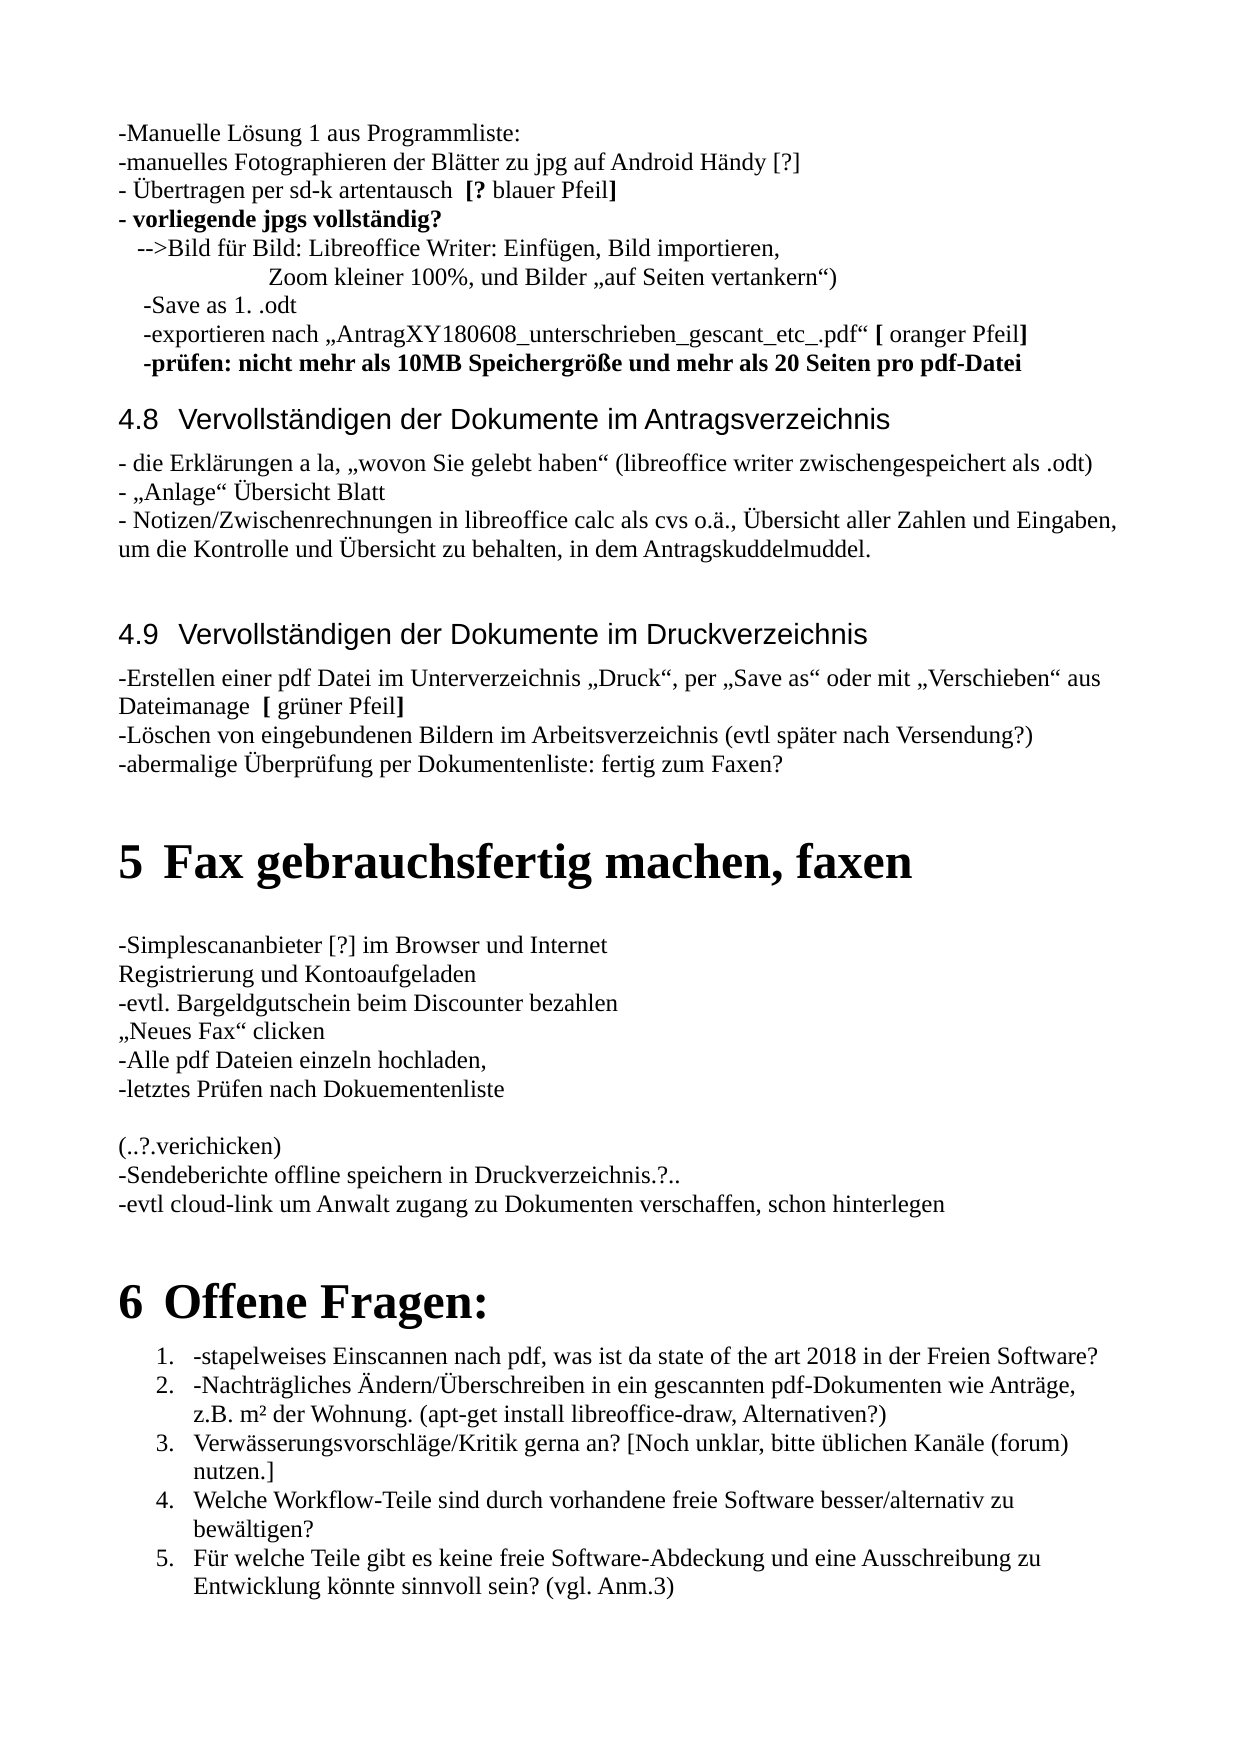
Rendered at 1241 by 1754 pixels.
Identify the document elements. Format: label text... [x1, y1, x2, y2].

list -Nachträgliches Ändern/Überschreiben in ein gescannten pdf-Dokumenten wie Anträge, z.B. m² der Wohnung. (apt-get install libreoffice-draw, Alternativen?) [156, 1370, 1122, 1428]
list Verwässerungsvorschläge/Kritik gerna an? [Noch unklar, bitte üblichen Kanäle (forum) nutzen.] [156, 1428, 1122, 1485]
text -Erstellen einer pdf Datei im Unterverzeichnis „Druck“, per „Save as“ oder mit „Verschieben“ aus Dateimanage [ grüner Pfeil] [118, 663, 1122, 720]
text -Simplescananbieter [?] im Browser und Internet [118, 930, 1122, 959]
text - Übertragen per sd-k artentausch [? blauer Pfeil] [118, 176, 1122, 204]
text - Notizen/Zwischenrechnungen in libreoffice calc als cvs o.ä., Übersicht aller Zahlen und Eingaben, um die Kontrolle und Übersicht zu behalten, in dem Antragskuddelmuddel. [118, 505, 1122, 563]
text -evtl. Bargeldgutschein beim Discounter bezahlen [118, 988, 1122, 1016]
text (..?.verichicken) [118, 1131, 1122, 1160]
text -Sendeberichte offline speichern in Druckverzeichnis.?.. [118, 1160, 1122, 1189]
text - vorliegende jpgs vollständig? [118, 204, 1122, 233]
text -Alle pdf Dateien einzeln hochladen, [118, 1045, 1122, 1074]
text -exportieren nach „AntragXY180608_unterschrieben_gescant_etc_.pdf“ [ oranger Pfeil] [118, 319, 1122, 348]
subtitle Vervollständigen der Dokumente im Antragsverzeichnis [118, 402, 1122, 435]
text Registrierung und Kontoaufgeladen [118, 959, 1122, 988]
text - „Anlage“ Übersicht Blatt [118, 477, 1122, 505]
subtitle Vervollständigen der Dokumente im Druckverzeichnis [118, 617, 1122, 650]
text „Neues Fax“ clicken [118, 1016, 1122, 1045]
text -Manuelle Lösung 1 aus Programmliste: [118, 118, 1122, 147]
text -manuelles Fotographieren der Blätter zu jpg auf Android Händy [?] [118, 147, 1122, 176]
text -abermalige Überprüfung per Dokumentenliste: fertig zum Faxen? [118, 749, 1122, 778]
subtitle Offene Fragen: [118, 1271, 1122, 1329]
text -->Bild für Bild: Libreoffice Writer: Einfügen, Bild importieren, [118, 233, 1122, 262]
subtitle Fax gebrauchsfertig machen, faxen [118, 831, 1122, 889]
list Welche Workflow-Teile sind durch vorhandene freie Software besser/alternativ zu bewältigen? [156, 1485, 1122, 1543]
list Für welche Teile gibt es keine freie Software-Abdeckung und eine Ausschreibung zu Entwicklung könnte sinnvoll sein? (vgl. Anm.3) [156, 1543, 1122, 1600]
text - die Erklärungen a la, „wovon Sie gelebt haben“ (libreoffice writer zwischengespeichert als .odt) [118, 448, 1122, 477]
text -Save as 1. .odt [118, 291, 1122, 319]
list -stapelweises Einscannen nach pdf, was ist da state of the art 2018 in der Freien Software? [156, 1341, 1122, 1370]
text -Löschen von eingebundenen Bildern im Arbeitsverzeichnis (evtl später nach Versendung?) [118, 720, 1122, 749]
text -letztes Prüfen nach Dokuementenliste [118, 1074, 1122, 1103]
text -prüfen: nicht mehr als 10MB Speichergröße und mehr als 20 Seiten pro pdf-Datei [118, 348, 1122, 377]
text -evtl cloud-link um Anwalt zugang zu Dokumenten verschaffen, schon hinterlegen [118, 1189, 1122, 1218]
text Zoom kleiner 100%, und Bilder „auf Seiten vertankern“) [118, 262, 1122, 291]
